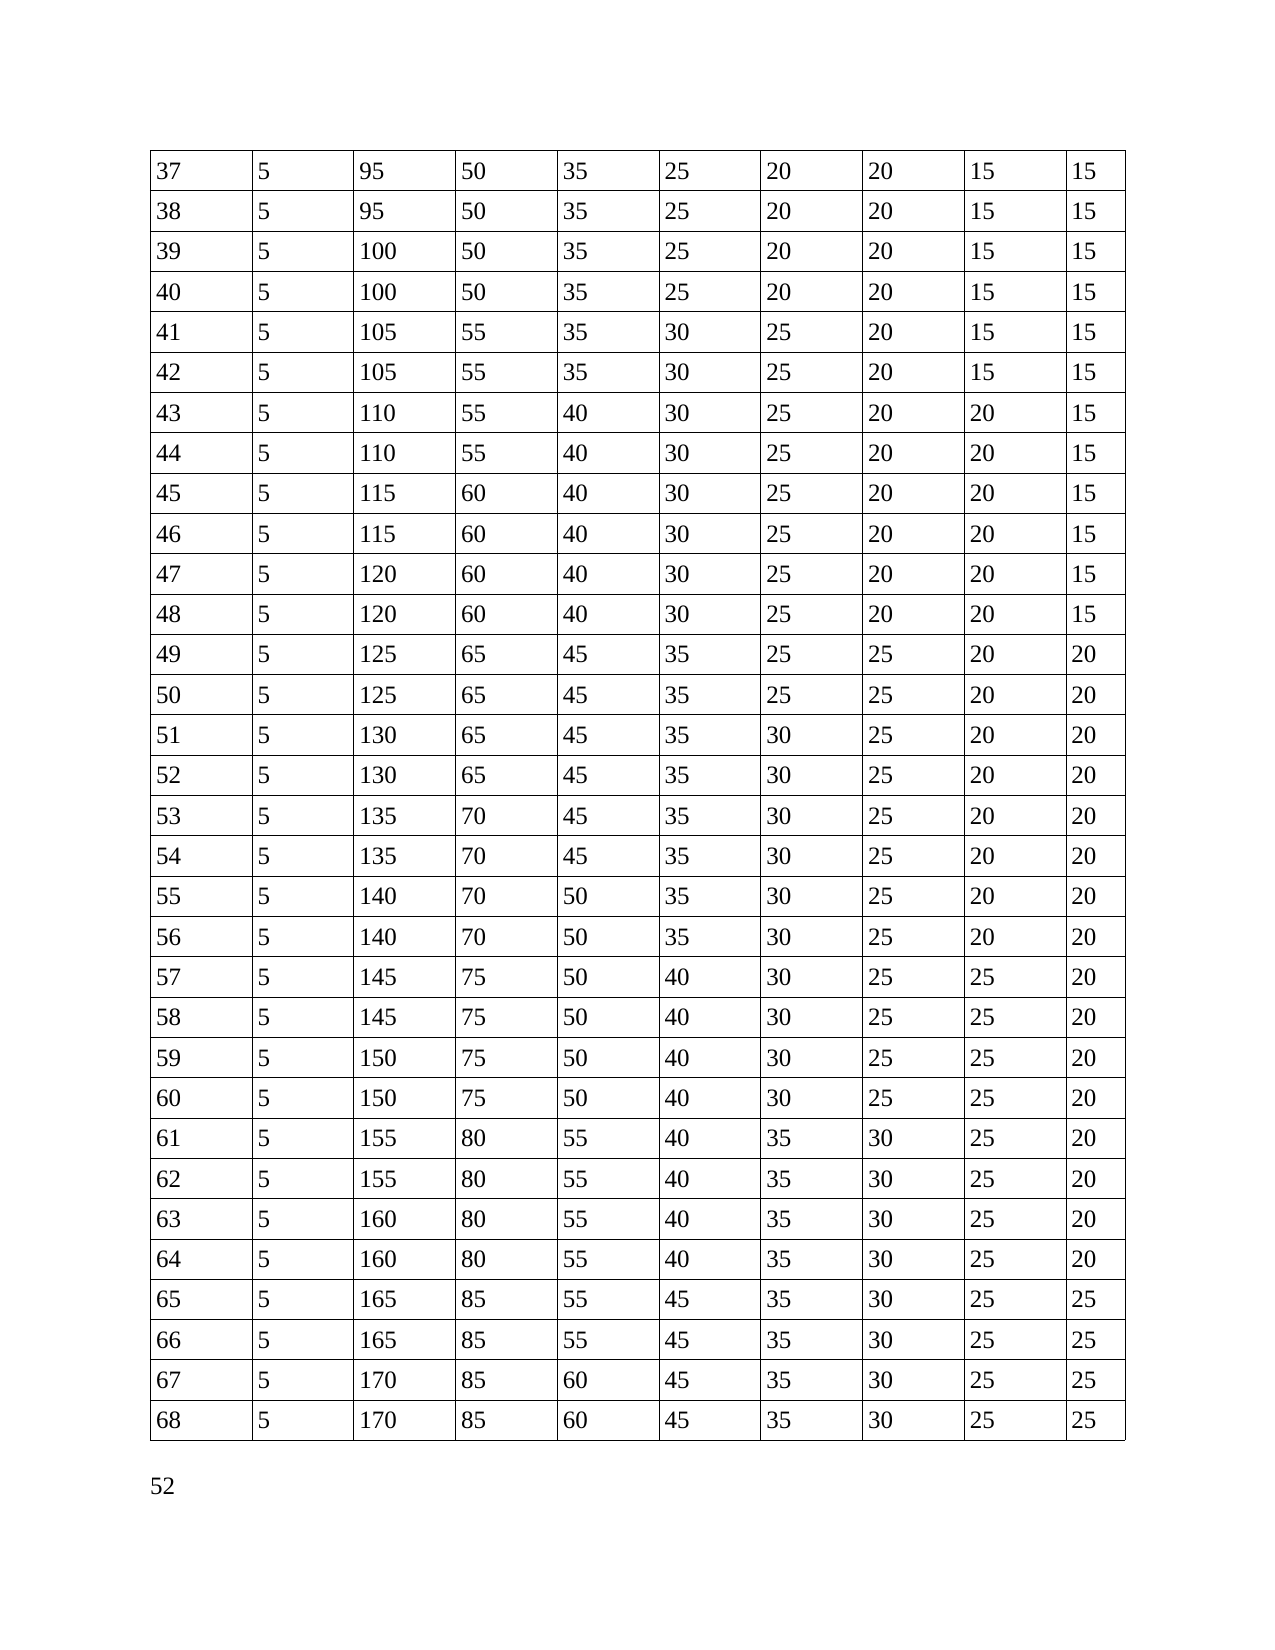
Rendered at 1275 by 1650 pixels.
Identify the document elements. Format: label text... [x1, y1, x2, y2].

table_cell 66 [151, 1320, 252, 1359]
table_cell 160 [354, 1199, 455, 1238]
table_cell 145 [354, 998, 455, 1037]
table_cell 50 [456, 191, 557, 231]
table_cell 5 [253, 715, 353, 755]
table_cell 49 [151, 635, 252, 674]
table_cell 35 [660, 756, 760, 795]
table_cell 25 [761, 675, 862, 714]
table_cell 165 [354, 1320, 455, 1359]
table_cell 25 [965, 1360, 1066, 1400]
table_cell 51 [151, 715, 252, 755]
table_cell 40 [660, 957, 760, 997]
table_cell 15 [1067, 554, 1125, 593]
table_cell 40 [558, 514, 659, 553]
table_cell 5 [253, 1119, 353, 1158]
table_cell 45 [660, 1280, 760, 1319]
table_cell 35 [761, 1280, 862, 1319]
table_cell 5 [253, 191, 353, 231]
table_cell 115 [354, 514, 455, 553]
table_cell 20 [761, 232, 862, 271]
table_cell 75 [456, 957, 557, 997]
table_cell 5 [253, 1280, 353, 1319]
table_cell 25 [965, 1401, 1066, 1440]
table_cell 45 [660, 1401, 760, 1440]
table_cell 25 [863, 715, 964, 755]
table_cell 70 [456, 917, 557, 956]
table_cell 75 [456, 998, 557, 1037]
table_cell 45 [151, 474, 252, 513]
table_cell 35 [660, 836, 760, 876]
table_cell 50 [558, 877, 659, 916]
table_cell 30 [761, 1038, 862, 1077]
table_cell 25 [1067, 1401, 1125, 1440]
table_cell 5 [253, 1360, 353, 1400]
table_cell 150 [354, 1078, 455, 1117]
table_cell 15 [1067, 312, 1125, 352]
table_cell 20 [1067, 1119, 1125, 1158]
table_cell 20 [863, 595, 964, 634]
table_cell 85 [456, 1320, 557, 1359]
table_cell 30 [660, 554, 760, 593]
table_cell 37 [151, 151, 252, 190]
table_cell 20 [965, 756, 1066, 795]
table_cell 50 [558, 1038, 659, 1077]
table_cell 63 [151, 1199, 252, 1238]
table_cell 25 [965, 1199, 1066, 1238]
table_cell 25 [965, 998, 1066, 1037]
table_cell 55 [456, 312, 557, 352]
table_cell 130 [354, 756, 455, 795]
table_cell 25 [1067, 1280, 1125, 1319]
table_cell 50 [456, 232, 557, 271]
table_cell 5 [253, 1320, 353, 1359]
table_cell 30 [660, 393, 760, 432]
table_cell 30 [863, 1401, 964, 1440]
table_cell 25 [965, 1240, 1066, 1279]
table_cell 20 [965, 474, 1066, 513]
table_cell 100 [354, 272, 455, 311]
table_cell 45 [558, 675, 659, 714]
table_cell 50 [558, 1078, 659, 1117]
table_cell 95 [354, 151, 455, 190]
table_cell 20 [965, 393, 1066, 432]
table_cell 35 [761, 1360, 862, 1400]
table_cell 25 [965, 1078, 1066, 1117]
table_cell 20 [965, 514, 1066, 553]
table_cell 115 [354, 474, 455, 513]
table_cell 60 [151, 1078, 252, 1117]
table_cell 55 [456, 353, 557, 392]
table_cell 52 [151, 756, 252, 795]
table_cell 20 [965, 836, 1066, 876]
table_cell 85 [456, 1401, 557, 1440]
table_cell 30 [761, 715, 862, 755]
table_cell 5 [253, 836, 353, 876]
table_cell 25 [761, 312, 862, 352]
table_cell 170 [354, 1360, 455, 1400]
table_cell 155 [354, 1159, 455, 1198]
table_cell 62 [151, 1159, 252, 1198]
table_cell 20 [863, 353, 964, 392]
table_cell 75 [456, 1038, 557, 1077]
table_cell 35 [660, 675, 760, 714]
table_cell 30 [761, 917, 862, 956]
table_cell 30 [863, 1280, 964, 1319]
table_cell 30 [863, 1199, 964, 1238]
table_cell 5 [253, 635, 353, 674]
table_cell 60 [558, 1401, 659, 1440]
table_cell 5 [253, 151, 353, 190]
table_cell 35 [761, 1401, 862, 1440]
table_cell 30 [660, 353, 760, 392]
table_cell 25 [761, 353, 862, 392]
table_cell 55 [558, 1119, 659, 1158]
table_cell 5 [253, 675, 353, 714]
table_cell 5 [253, 474, 353, 513]
table_cell 20 [1067, 796, 1125, 835]
table_cell 30 [660, 433, 760, 472]
table_cell 55 [456, 433, 557, 472]
table_cell 55 [558, 1320, 659, 1359]
table_cell 65 [456, 635, 557, 674]
table_cell 20 [863, 151, 964, 190]
table_cell 20 [1067, 1199, 1125, 1238]
table_cell 55 [151, 877, 252, 916]
table_cell 15 [965, 232, 1066, 271]
table_cell 135 [354, 836, 455, 876]
table_cell 60 [456, 595, 557, 634]
table_cell 20 [1067, 635, 1125, 674]
table_cell 20 [1067, 675, 1125, 714]
table_cell 15 [1067, 232, 1125, 271]
table_cell 165 [354, 1280, 455, 1319]
table_cell 85 [456, 1280, 557, 1319]
table_cell 40 [558, 595, 659, 634]
table_cell 5 [253, 1199, 353, 1238]
table_cell 56 [151, 917, 252, 956]
table_cell 80 [456, 1199, 557, 1238]
table_cell 25 [1067, 1360, 1125, 1400]
table_cell 65 [151, 1280, 252, 1319]
table_cell 35 [558, 272, 659, 311]
table_cell 58 [151, 998, 252, 1037]
table_cell 44 [151, 433, 252, 472]
table_cell 30 [863, 1119, 964, 1158]
table_cell 5 [253, 433, 353, 472]
table_cell 15 [1067, 393, 1125, 432]
table_cell 60 [456, 554, 557, 593]
table_cell 15 [1067, 595, 1125, 634]
table_cell 20 [761, 272, 862, 311]
table_cell 5 [253, 877, 353, 916]
table_cell 45 [558, 715, 659, 755]
table_cell 5 [253, 998, 353, 1037]
table_cell 40 [660, 1038, 760, 1077]
table_cell 120 [354, 554, 455, 593]
table_cell 25 [761, 393, 862, 432]
table_cell 30 [761, 957, 862, 997]
table_cell 20 [1067, 877, 1125, 916]
table_cell 45 [558, 756, 659, 795]
table_cell 60 [456, 474, 557, 513]
table_cell 20 [965, 715, 1066, 755]
table_cell 15 [965, 312, 1066, 352]
table_cell 25 [965, 1280, 1066, 1319]
table_cell 25 [863, 836, 964, 876]
table_cell 125 [354, 675, 455, 714]
table_cell 35 [660, 635, 760, 674]
table_cell 35 [660, 917, 760, 956]
table_cell 25 [863, 998, 964, 1037]
table_cell 20 [965, 595, 1066, 634]
table_cell 35 [660, 796, 760, 835]
table_cell 30 [761, 1078, 862, 1117]
table_cell 70 [456, 836, 557, 876]
table_cell 30 [761, 877, 862, 916]
table_cell 20 [761, 191, 862, 231]
table_cell 45 [660, 1320, 760, 1359]
table_cell 85 [456, 1360, 557, 1400]
table_cell 25 [761, 635, 862, 674]
table_cell 40 [660, 1240, 760, 1279]
table_cell 35 [761, 1119, 862, 1158]
table_cell 45 [558, 796, 659, 835]
table_cell 25 [863, 675, 964, 714]
table_cell 70 [456, 796, 557, 835]
table_cell 59 [151, 1038, 252, 1077]
table_cell 40 [660, 1119, 760, 1158]
table_cell 5 [253, 272, 353, 311]
table_cell 30 [863, 1159, 964, 1198]
table_cell 45 [558, 635, 659, 674]
table_cell 105 [354, 312, 455, 352]
table_cell 20 [965, 917, 1066, 956]
table_cell 5 [253, 1038, 353, 1077]
table_cell 25 [660, 272, 760, 311]
table_cell 42 [151, 353, 252, 392]
table_cell 140 [354, 877, 455, 916]
table_cell 35 [660, 715, 760, 755]
table_cell 20 [965, 796, 1066, 835]
table_cell 20 [863, 191, 964, 231]
table_cell 5 [253, 1240, 353, 1279]
table_cell 46 [151, 514, 252, 553]
table_cell 5 [253, 595, 353, 634]
table_cell 25 [863, 1038, 964, 1077]
table_cell 130 [354, 715, 455, 755]
table_cell 20 [863, 312, 964, 352]
table_cell 20 [965, 433, 1066, 472]
table_cell 25 [863, 917, 964, 956]
table_cell 25 [863, 796, 964, 835]
table_cell 145 [354, 957, 455, 997]
table_cell 25 [660, 232, 760, 271]
table_cell 40 [558, 393, 659, 432]
table_cell 125 [354, 635, 455, 674]
table_cell 43 [151, 393, 252, 432]
table_cell 25 [863, 877, 964, 916]
table_cell 30 [660, 474, 760, 513]
table_cell 30 [660, 514, 760, 553]
table_cell 35 [660, 877, 760, 916]
table_cell 5 [253, 232, 353, 271]
table_cell 20 [761, 151, 862, 190]
table_cell 64 [151, 1240, 252, 1279]
table_cell 57 [151, 957, 252, 997]
table_cell 61 [151, 1119, 252, 1158]
table_cell 5 [253, 312, 353, 352]
table_cell 15 [1067, 191, 1125, 231]
table_cell 5 [253, 756, 353, 795]
table_cell 15 [965, 191, 1066, 231]
table_cell 20 [863, 433, 964, 472]
table_cell 5 [253, 796, 353, 835]
table_cell 20 [965, 635, 1066, 674]
table_cell 25 [965, 1320, 1066, 1359]
table_cell 60 [558, 1360, 659, 1400]
table_cell 25 [863, 756, 964, 795]
table_cell 15 [1067, 151, 1125, 190]
table_cell 25 [863, 957, 964, 997]
table_cell 20 [863, 554, 964, 593]
table_cell 15 [1067, 353, 1125, 392]
table_cell 35 [558, 312, 659, 352]
table_cell 30 [761, 796, 862, 835]
table_cell 20 [863, 232, 964, 271]
table_cell 140 [354, 917, 455, 956]
table_cell 15 [1067, 514, 1125, 553]
table_cell 50 [151, 675, 252, 714]
table_cell 40 [558, 433, 659, 472]
table_cell 55 [558, 1280, 659, 1319]
table_cell 15 [1067, 474, 1125, 513]
table_cell 39 [151, 232, 252, 271]
table_cell 110 [354, 433, 455, 472]
table_cell 5 [253, 353, 353, 392]
table_cell 170 [354, 1401, 455, 1440]
table_cell 50 [558, 957, 659, 997]
table_cell 20 [1067, 917, 1125, 956]
table_cell 5 [253, 393, 353, 432]
table_cell 150 [354, 1038, 455, 1077]
table_cell 40 [660, 1159, 760, 1198]
table_cell 35 [558, 232, 659, 271]
table_cell 20 [1067, 998, 1125, 1037]
table_cell 68 [151, 1401, 252, 1440]
table_cell 60 [456, 514, 557, 553]
table_cell 54 [151, 836, 252, 876]
table_cell 30 [863, 1240, 964, 1279]
table_cell 40 [558, 554, 659, 593]
table_cell 55 [558, 1240, 659, 1279]
table_cell 55 [558, 1199, 659, 1238]
table_cell 20 [965, 877, 1066, 916]
table_cell 25 [965, 957, 1066, 997]
table_cell 47 [151, 554, 252, 593]
table_cell 20 [1067, 1078, 1125, 1117]
table_cell 67 [151, 1360, 252, 1400]
table_cell 20 [863, 474, 964, 513]
table_cell 20 [1067, 1159, 1125, 1198]
table_cell 15 [1067, 272, 1125, 311]
table_cell 20 [863, 272, 964, 311]
table_cell 80 [456, 1119, 557, 1158]
table_cell 20 [1067, 715, 1125, 755]
table_cell 15 [965, 151, 1066, 190]
table_cell 155 [354, 1119, 455, 1158]
table_cell 40 [558, 474, 659, 513]
table_cell 15 [965, 353, 1066, 392]
table_cell 5 [253, 1078, 353, 1117]
table_cell 55 [558, 1159, 659, 1198]
table_cell 20 [1067, 836, 1125, 876]
table_cell 100 [354, 232, 455, 271]
table_cell 105 [354, 353, 455, 392]
table_cell 160 [354, 1240, 455, 1279]
table_cell 25 [761, 554, 862, 593]
table_cell 5 [253, 554, 353, 593]
table_cell 30 [863, 1360, 964, 1400]
table_cell 135 [354, 796, 455, 835]
table_cell 15 [965, 272, 1066, 311]
table_cell 48 [151, 595, 252, 634]
table_cell 40 [151, 272, 252, 311]
table_cell 65 [456, 756, 557, 795]
table_cell 20 [1067, 1038, 1125, 1077]
table_cell 5 [253, 1401, 353, 1440]
table_cell 20 [863, 514, 964, 553]
table_cell 40 [660, 998, 760, 1037]
table_cell 55 [456, 393, 557, 432]
table_cell 35 [558, 353, 659, 392]
table_cell 25 [863, 635, 964, 674]
table_cell 80 [456, 1159, 557, 1198]
table_cell 30 [660, 312, 760, 352]
table_cell 35 [558, 191, 659, 231]
table_cell 20 [965, 554, 1066, 593]
table_cell 35 [558, 151, 659, 190]
table_cell 45 [558, 836, 659, 876]
table_cell 20 [965, 675, 1066, 714]
table_cell 38 [151, 191, 252, 231]
table_cell 25 [761, 433, 862, 472]
table_cell 45 [660, 1360, 760, 1400]
table_cell 5 [253, 957, 353, 997]
table_cell 25 [761, 474, 862, 513]
table_cell 50 [558, 998, 659, 1037]
table_cell 41 [151, 312, 252, 352]
table_cell 65 [456, 675, 557, 714]
table_cell 5 [253, 1159, 353, 1198]
table_cell 30 [761, 756, 862, 795]
table_cell 53 [151, 796, 252, 835]
table_cell 30 [761, 836, 862, 876]
table_cell 110 [354, 393, 455, 432]
table_cell 25 [863, 1078, 964, 1117]
table_cell 50 [456, 151, 557, 190]
table_cell 95 [354, 191, 455, 231]
table_cell 65 [456, 715, 557, 755]
table_cell 35 [761, 1240, 862, 1279]
table_cell 20 [863, 393, 964, 432]
table_cell 20 [1067, 756, 1125, 795]
table_cell 35 [761, 1159, 862, 1198]
table_cell 25 [660, 151, 760, 190]
table_cell 20 [1067, 1240, 1125, 1279]
table_cell 30 [863, 1320, 964, 1359]
table_cell 120 [354, 595, 455, 634]
table_cell 30 [761, 998, 862, 1037]
table_cell 50 [456, 272, 557, 311]
table_cell 80 [456, 1240, 557, 1279]
table_cell 20 [1067, 957, 1125, 997]
table_cell 25 [965, 1119, 1066, 1158]
table_cell 25 [761, 514, 862, 553]
table_cell 25 [761, 595, 862, 634]
table_cell 35 [761, 1320, 862, 1359]
table_cell 30 [660, 595, 760, 634]
table_cell 70 [456, 877, 557, 916]
table_cell 5 [253, 514, 353, 553]
table_cell 25 [1067, 1320, 1125, 1359]
table_cell 15 [1067, 433, 1125, 472]
table_cell 25 [965, 1038, 1066, 1077]
table_cell 25 [660, 191, 760, 231]
table_cell 5 [253, 917, 353, 956]
table_cell 25 [965, 1159, 1066, 1198]
table_cell 40 [660, 1199, 760, 1238]
table_cell 35 [761, 1199, 862, 1238]
table_cell 40 [660, 1078, 760, 1117]
table_cell 50 [558, 917, 659, 956]
table_cell 75 [456, 1078, 557, 1117]
